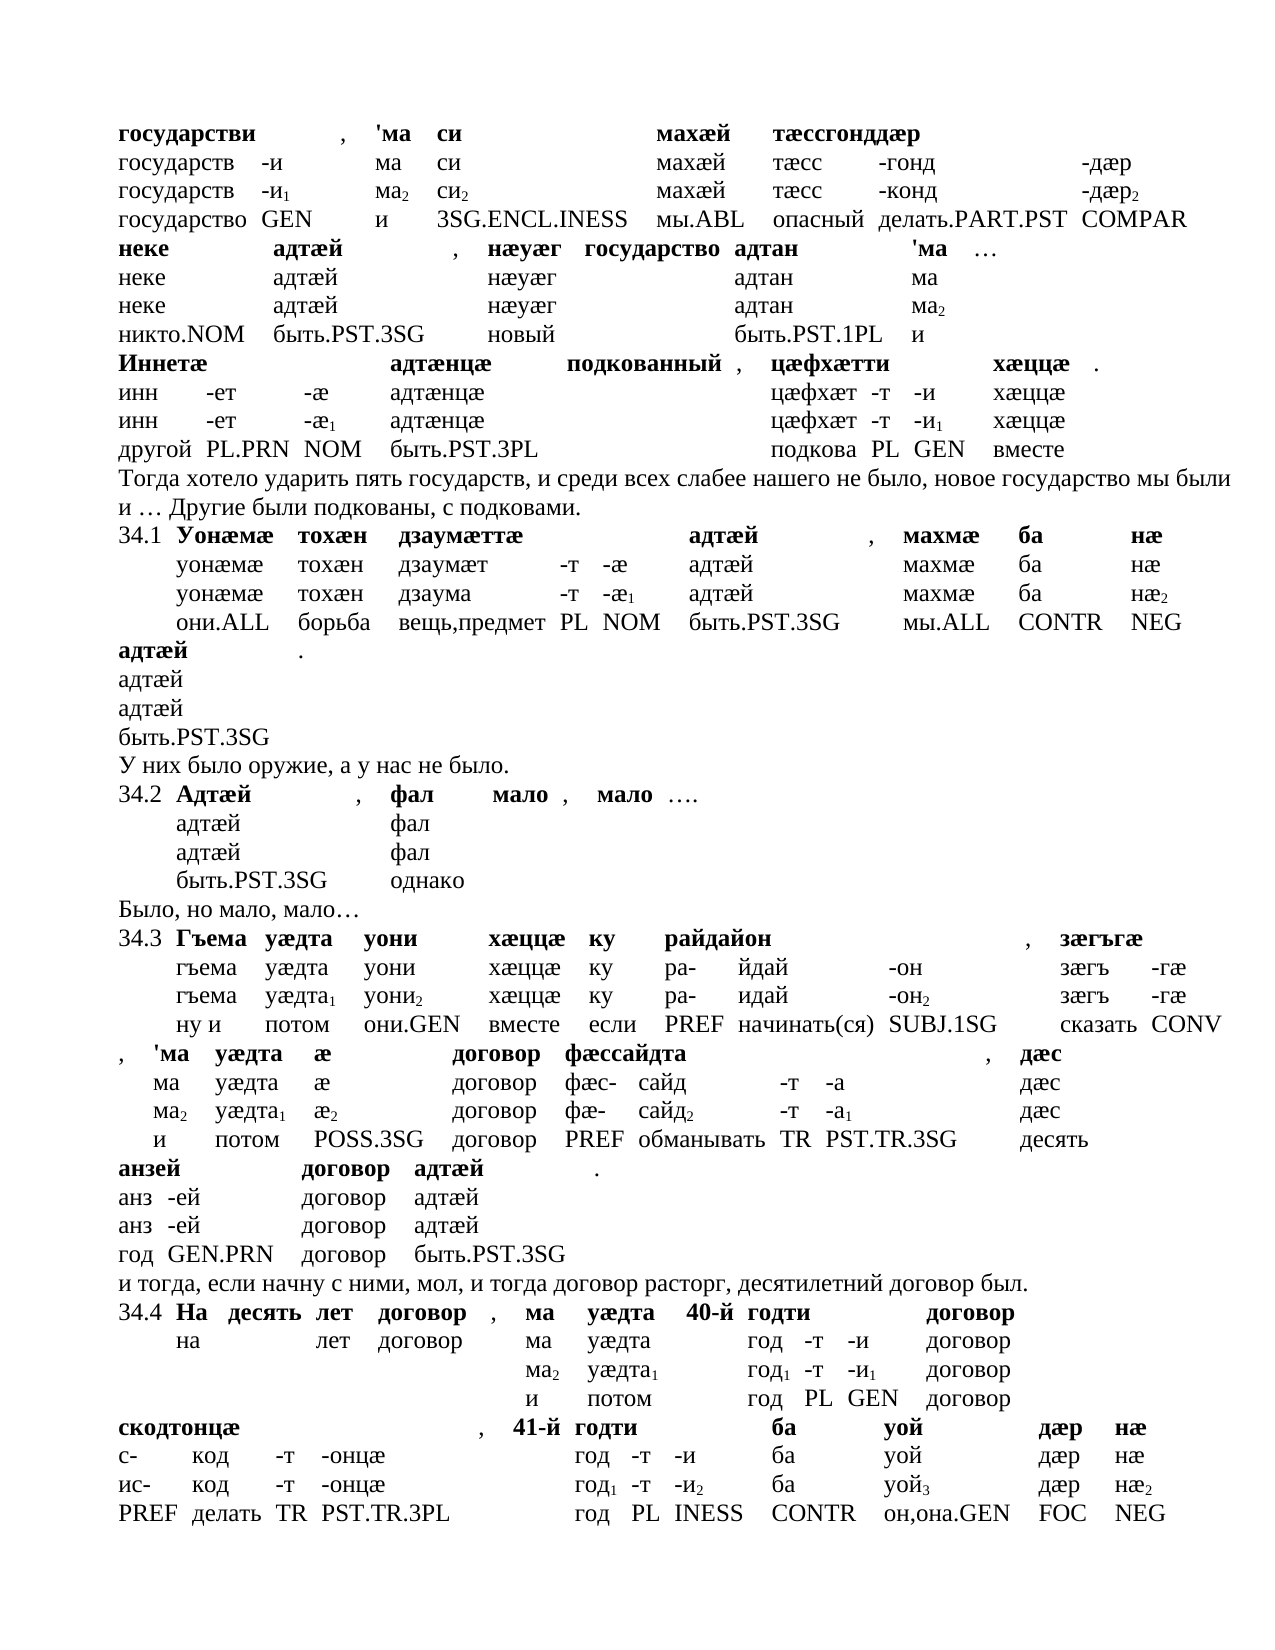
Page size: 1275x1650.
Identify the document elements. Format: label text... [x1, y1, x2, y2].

text борьба [298, 607, 371, 636]
text и [525, 1383, 559, 1412]
text ба [1018, 578, 1103, 607]
text 'ма [911, 233, 959, 262]
text CONTR [771, 1498, 856, 1527]
text PREF [564, 1124, 624, 1153]
text ма2 [153, 1096, 187, 1124]
text государство [584, 233, 720, 262]
text новый [487, 319, 557, 348]
text -æ1 [304, 406, 362, 434]
text адтæнцæ [390, 377, 539, 406]
text -т [559, 578, 589, 607]
text нæуæг [487, 262, 557, 291]
text год [747, 1383, 790, 1412]
text æ2 [314, 1096, 424, 1124]
text ма [525, 1297, 573, 1326]
text дæс [1020, 1096, 1089, 1124]
text быть.PST.3SG [176, 866, 328, 894]
text , [355, 779, 376, 808]
text год [118, 1239, 154, 1268]
text … [973, 233, 998, 262]
text уой [884, 1412, 1024, 1441]
text ба [1018, 521, 1117, 549]
text NOM [602, 607, 661, 636]
text -т [779, 1096, 812, 1124]
text потом [587, 1383, 658, 1412]
text год1 [574, 1469, 617, 1498]
text мы.ALL [903, 607, 991, 636]
text тохæн [298, 521, 384, 549]
text дæр [1038, 1469, 1087, 1498]
text -т [631, 1469, 660, 1498]
text фæс- [564, 1067, 624, 1096]
text дзаумæттæ [398, 521, 675, 549]
text они.GEN [364, 1009, 461, 1038]
text договор [301, 1211, 386, 1239]
text ма2 [375, 176, 409, 204]
text неке [118, 233, 259, 262]
text -æ [304, 377, 362, 406]
text договор [378, 1297, 477, 1326]
text ку [588, 952, 637, 981]
text анз [118, 1211, 154, 1239]
text лет [316, 1326, 350, 1354]
text тохæн [298, 578, 371, 607]
text дзаумæт [398, 549, 546, 578]
text ба [1018, 549, 1103, 578]
text договор [378, 1326, 463, 1354]
text адтæй [688, 578, 841, 607]
text GEN [261, 204, 312, 233]
text PREF [118, 1498, 178, 1527]
text PREF [664, 1009, 724, 1038]
text хæццæ [488, 923, 575, 952]
text уæдта [265, 952, 336, 981]
text никто.NOM [118, 319, 245, 348]
text ку [588, 923, 651, 952]
text адтæй [118, 636, 284, 664]
text цæфхæтти [771, 348, 979, 377]
text 3SG.ENCL.INESS [437, 204, 628, 233]
text райдайон [664, 923, 1011, 952]
text си [437, 118, 642, 147]
text GEN.PRN [167, 1239, 274, 1268]
text -и1 [847, 1354, 899, 1383]
text вместе [993, 434, 1066, 463]
text ма2 [525, 1354, 559, 1383]
text Было, но мало, мало… [118, 894, 1249, 923]
text договор [452, 1038, 551, 1067]
text государство [118, 204, 247, 233]
text быть.PST.3SG [414, 1239, 566, 1268]
text скодтонцæ [118, 1412, 464, 1441]
text ма2 [911, 291, 945, 319]
text махмæ [903, 578, 991, 607]
text дзаума [398, 578, 546, 607]
text PL [871, 434, 900, 463]
text делать.PART.PST [878, 204, 1068, 233]
text …. [667, 779, 698, 808]
text -ей [167, 1182, 274, 1211]
text быть.PST.1PL [734, 319, 883, 348]
text 34.1 [118, 521, 162, 549]
text анзей [118, 1153, 288, 1182]
text уой3 [884, 1469, 1011, 1498]
text -т [804, 1354, 833, 1383]
text идай [738, 981, 874, 1009]
text уæдта1 [265, 981, 336, 1009]
text 40-й [686, 1297, 734, 1326]
text адтæй [118, 664, 270, 693]
text -а [825, 1067, 957, 1096]
text договор [452, 1067, 537, 1096]
text -он2 [888, 981, 997, 1009]
text Адтæй [176, 779, 342, 808]
text неке [118, 291, 245, 319]
text -конд [878, 176, 1068, 204]
text -т [275, 1469, 307, 1498]
text потом [215, 1124, 286, 1153]
text PL [631, 1498, 660, 1527]
text уæдта [587, 1326, 658, 1354]
text государств [118, 147, 247, 176]
text CONTR [1018, 607, 1103, 636]
text COMPAR [1081, 204, 1187, 233]
text -дæр [1081, 147, 1187, 176]
text CONV [1151, 1009, 1222, 1038]
text -и [914, 377, 965, 406]
text Иннетæ [118, 348, 376, 377]
text делать [192, 1498, 262, 1527]
text вместе [488, 1009, 561, 1038]
text , [478, 1412, 499, 1441]
text , [868, 521, 889, 549]
text они.ALL [176, 607, 270, 636]
text и [375, 204, 409, 233]
text код [192, 1441, 262, 1469]
text тæссгонддæр [773, 118, 1201, 147]
text дæр [1038, 1441, 1087, 1469]
text уæдта [215, 1038, 300, 1067]
text цæфхæт [771, 406, 857, 434]
text махæй [656, 147, 745, 176]
text адтæнцæ [390, 406, 539, 434]
text адтæнцæ [390, 348, 553, 377]
text -дæр2 [1081, 176, 1187, 204]
text -ет [206, 406, 290, 434]
text -онцæ [321, 1469, 451, 1498]
text с- [118, 1441, 178, 1469]
text ра- [664, 952, 724, 981]
text -æ [602, 549, 661, 578]
text адтан [734, 262, 883, 291]
text тæсс [773, 176, 864, 204]
text ма [153, 1067, 187, 1096]
text фал [390, 837, 464, 866]
text -т [871, 406, 900, 434]
text уæдта1 [587, 1354, 658, 1383]
text инн [118, 406, 192, 434]
text GEN [847, 1383, 899, 1412]
text уæдта [587, 1297, 672, 1326]
text и тогда, если начну с ними, мол, и тогда договор расторг, десятилетний договор был. [118, 1268, 1249, 1297]
text уонæмæ [176, 549, 270, 578]
text Уонæмæ [176, 521, 284, 549]
text ба [771, 1441, 856, 1469]
text си [437, 147, 628, 176]
text уæдта [215, 1067, 286, 1096]
text анз [118, 1182, 154, 1211]
text адтан [734, 233, 897, 262]
text ма [375, 147, 409, 176]
text 34.3 [118, 923, 162, 952]
text инн [118, 377, 192, 406]
text уæдта1 [215, 1096, 286, 1124]
text , [340, 118, 361, 147]
text сайд [638, 1067, 766, 1096]
text ну и [176, 1009, 237, 1038]
text ра- [664, 981, 724, 1009]
text быть.PST.3SG [688, 607, 841, 636]
text ис- [118, 1469, 178, 1498]
text хæццæ [993, 406, 1066, 434]
text нæ2 [1114, 1469, 1166, 1498]
text уæдта [265, 923, 350, 952]
text -ет [206, 377, 290, 406]
text хæццæ [993, 377, 1066, 406]
text На [176, 1297, 214, 1326]
text махæй [656, 118, 759, 147]
text уони [364, 923, 474, 952]
text TR [779, 1124, 812, 1153]
text INESS [674, 1498, 744, 1527]
text -æ1 [602, 578, 661, 607]
text SUBJ.1SG [888, 1009, 997, 1038]
text -т [779, 1067, 812, 1096]
text адтæй [688, 521, 854, 549]
text десять [1020, 1124, 1089, 1153]
text 'ма [153, 1038, 201, 1067]
text ба [771, 1412, 870, 1441]
text -гонд [878, 147, 1068, 176]
text æ [314, 1067, 424, 1096]
text PST.TR.3SG [825, 1124, 957, 1153]
text , [1025, 923, 1046, 952]
text -т [559, 549, 589, 578]
text -т [631, 1441, 660, 1469]
text У них было оружие, а у нас не было. [118, 751, 1249, 779]
text . [1093, 348, 1114, 377]
text . [298, 636, 319, 664]
text -гæ [1151, 952, 1222, 981]
text -и2 [674, 1469, 744, 1498]
text ку [588, 981, 637, 1009]
text -и [847, 1326, 899, 1354]
text PL [804, 1383, 833, 1412]
text мало [492, 779, 548, 808]
text быть.PST.3SG [118, 722, 270, 751]
text сайд2 [638, 1096, 766, 1124]
text 'ма [375, 118, 423, 147]
text фал [390, 779, 478, 808]
text если [588, 1009, 637, 1038]
text , [118, 1038, 139, 1067]
text договор [301, 1182, 386, 1211]
text , [452, 233, 473, 262]
text -т [804, 1326, 833, 1354]
text нæ [1114, 1441, 1166, 1469]
text код [192, 1469, 262, 1498]
text ма [911, 262, 945, 291]
text подкованный [567, 348, 722, 377]
text POSS.3SG [314, 1124, 424, 1153]
text , [736, 348, 757, 377]
text , [985, 1038, 1006, 1067]
text адтан [734, 291, 883, 319]
text год1 [747, 1354, 790, 1383]
text PL [559, 607, 589, 636]
text дæр [1038, 1412, 1101, 1441]
text хæццæ [488, 952, 561, 981]
text нæуæг [487, 233, 571, 262]
text зæгъ [1060, 981, 1137, 1009]
text год [574, 1498, 617, 1527]
text договор [301, 1153, 400, 1182]
text нæ [1114, 1412, 1180, 1441]
text хæццæ [993, 348, 1079, 377]
text -т [275, 1441, 307, 1469]
text 41-й [513, 1412, 561, 1441]
text год [747, 1326, 790, 1354]
text нæ [1131, 549, 1182, 578]
text , [490, 1297, 511, 1326]
text десять [228, 1297, 302, 1326]
text год [574, 1441, 617, 1469]
text договор [452, 1096, 537, 1124]
text договор [452, 1124, 537, 1153]
text PL.PRN [206, 434, 290, 463]
text уони2 [364, 981, 461, 1009]
text TR [275, 1498, 307, 1527]
text мало [597, 779, 653, 808]
text договор [926, 1354, 1011, 1383]
text тæсс [773, 147, 864, 176]
text адтæй [688, 549, 841, 578]
text адтæй [176, 808, 328, 837]
text си2 [437, 176, 628, 204]
text махмæ [903, 521, 1004, 549]
text нæ2 [1131, 578, 1182, 607]
text -т [871, 377, 900, 406]
text фæссайдта [564, 1038, 971, 1067]
text Гъема [176, 923, 251, 952]
text адтæй [176, 837, 328, 866]
text Тогда хотело ударить пять государств, и среди всех слабее нашего не было, новое государство мы были и … Другие были подкованы, с подковами. [118, 463, 1249, 521]
text обманывать [638, 1124, 766, 1153]
text адтæй [273, 233, 439, 262]
text вещь,предмет [398, 607, 546, 636]
text -и1 [261, 176, 312, 204]
text уони [364, 952, 461, 981]
text дæс [1020, 1067, 1089, 1096]
text . [593, 1153, 614, 1182]
text 34.4 [118, 1297, 162, 1326]
text однако [390, 866, 464, 894]
text другой [118, 434, 192, 463]
text начинать(ся) [738, 1009, 874, 1038]
text адтæй [414, 1211, 566, 1239]
text фал [390, 808, 464, 837]
text неке [118, 262, 245, 291]
text -и [674, 1441, 744, 1469]
text договор [926, 1383, 1011, 1412]
text адтæй [414, 1153, 580, 1182]
text -ей [167, 1211, 274, 1239]
text потом [265, 1009, 336, 1038]
text уой [884, 1441, 1011, 1469]
text государстви [118, 118, 326, 147]
text -и1 [914, 406, 965, 434]
text на [176, 1326, 200, 1354]
text махмæ [903, 549, 991, 578]
text 34.2 [118, 779, 162, 808]
text адтæй [414, 1182, 566, 1211]
text дæс [1020, 1038, 1103, 1067]
text договор [926, 1326, 1011, 1354]
text æ [314, 1038, 438, 1067]
text опасный [773, 204, 864, 233]
text -а1 [825, 1096, 957, 1124]
text хæццæ [488, 981, 561, 1009]
text махæй [656, 176, 745, 204]
text договор [301, 1239, 386, 1268]
text NOM [304, 434, 362, 463]
text нæуæг [487, 291, 557, 319]
text -гæ [1151, 981, 1222, 1009]
text GEN [914, 434, 965, 463]
text гъема [176, 981, 237, 1009]
text и [153, 1124, 187, 1153]
text фæ- [564, 1096, 624, 1124]
text подкова [771, 434, 857, 463]
text он,она.GEN [884, 1498, 1011, 1527]
text быть.PST.3PL [390, 434, 539, 463]
text гъема [176, 952, 237, 981]
text адтæй [118, 693, 270, 722]
text нæ [1131, 521, 1196, 549]
text -он [888, 952, 997, 981]
text -и [261, 147, 312, 176]
text государств [118, 176, 247, 204]
text годти [747, 1297, 912, 1326]
text и [911, 319, 945, 348]
text сказать [1060, 1009, 1137, 1038]
text мы.ABL [656, 204, 745, 233]
text -онцæ [321, 1441, 451, 1469]
text адтæй [273, 291, 425, 319]
text годти [574, 1412, 758, 1441]
text NEG [1114, 1498, 1166, 1527]
text зæгъгæ [1060, 923, 1236, 952]
text адтæй [273, 262, 425, 291]
text , [562, 779, 583, 808]
text лет [316, 1297, 364, 1326]
text ба [771, 1469, 856, 1498]
text цæфхæт [771, 377, 857, 406]
text NEG [1131, 607, 1182, 636]
text тохæн [298, 549, 371, 578]
text PST.TR.3PL [321, 1498, 451, 1527]
text уонæмæ [176, 578, 270, 607]
text йдай [738, 952, 874, 981]
text FOC [1038, 1498, 1087, 1527]
text быть.PST.3SG [273, 319, 425, 348]
text договор [926, 1297, 1025, 1326]
text ма [525, 1326, 559, 1354]
text зæгъ [1060, 952, 1137, 981]
